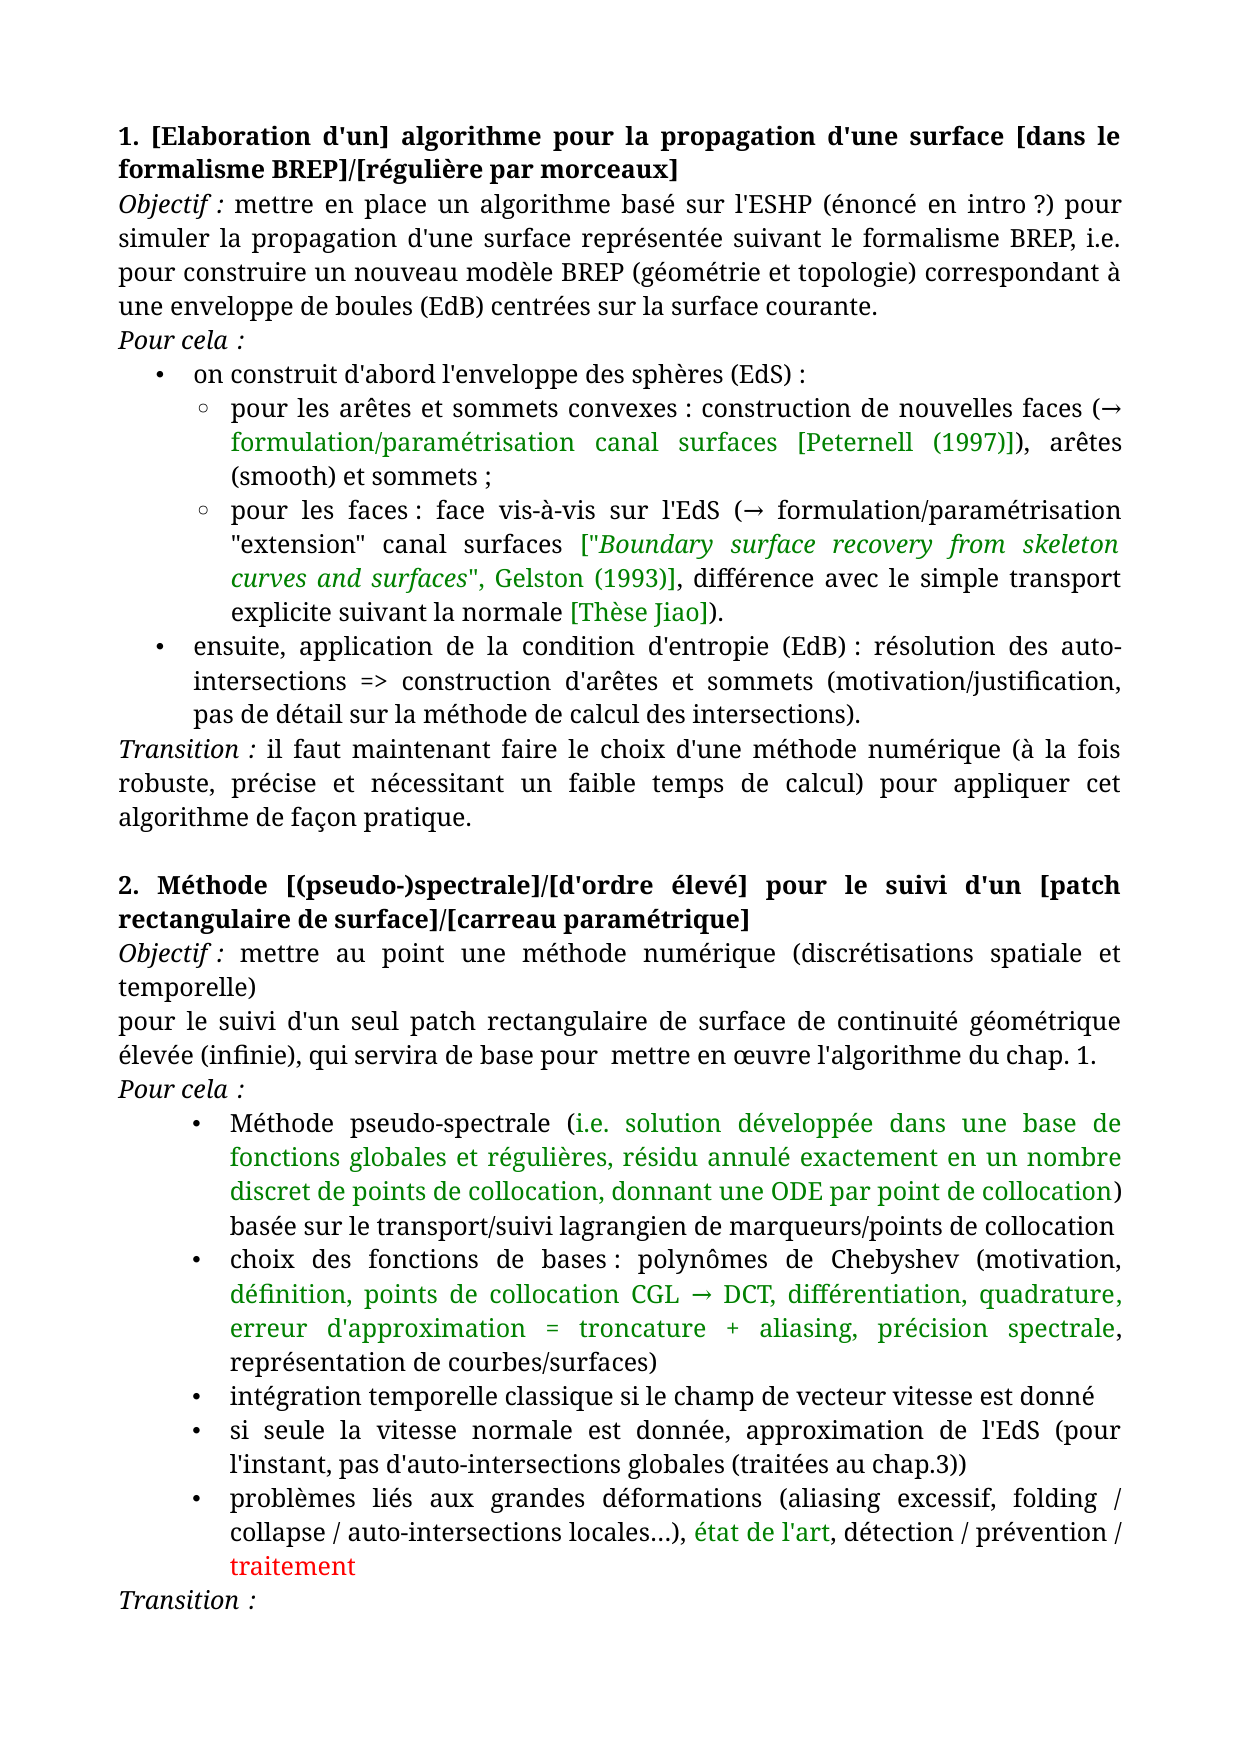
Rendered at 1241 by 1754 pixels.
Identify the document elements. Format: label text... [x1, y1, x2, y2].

list Méthode pseudo-spectrale (i.e. solution développée dans une base de fonctions globales et régulières, résidu annulé exactement en un nombre discret de points de collocation, donnant une ODE par point de collocation) basée sur le transport/suivi lagrangien de marqueurs/points de collocation [192, 1106, 1122, 1242]
list pour les faces : face vis-à-vis sur l'EdS (→ formulation/paramétrisation "extension" canal surfaces ["Boundary surface recovery from skeleton curves and surfaces", Gelston (1993)], différence avec le simple transport explicite suivant la normale [Thèse Jiao]). [193, 493, 1122, 629]
list on construit d'abord l'enveloppe des sphères (EdS) : [156, 357, 1122, 391]
text Objectif : mettre en place un algorithme basé sur l'ESHP (énoncé en intro ?) pour simuler la propagation d'une surface représentée suivant le formalisme BREP, i.e. pour construire un nouveau modèle BREP (géométrie et topologie) correspondant à une enveloppe de boules (EdB) centrées sur la surface courante. [118, 186, 1122, 322]
list ensuite, application de la condition d'entropie (EdB) : résolution des auto-intersections => construction d'arêtes et sommets (motivation/justification, pas de détail sur la méthode de calcul des intersections). [156, 629, 1122, 731]
text pour le suivi d'un seul patch rectangulaire de surface de continuité géométrique élevée (infinie), qui servira de base pour mettre en œuvre l'algorithme du chap. 1. [118, 1004, 1122, 1072]
text Objectif : mettre au point une méthode numérique (discrétisations spatiale et temporelle) [118, 936, 1122, 1004]
list pour les arêtes et sommets convexes : construction de nouvelles faces (→ formulation/paramétrisation canal surfaces [Peternell (1997)]), arêtes (smooth) et sommets ; [193, 391, 1122, 493]
list intégration temporelle classique si le champ de vecteur vitesse est donné [192, 1378, 1122, 1412]
text 1. [Elaboration d'un] algorithme pour la propagation d'une surface [dans le formalisme BREP]/[régulière par morceaux] [118, 118, 1122, 186]
text 2. Méthode [(pseudo-)spectrale]/[d'ordre élevé] pour le suivi d'un [patch rectangulaire de surface]/[carreau paramétrique] [118, 867, 1122, 936]
list problèmes liés aux grandes déformations (aliasing excessif, folding / collapse / auto-intersections locales…), état de l'art, détection / prévention / traitement [192, 1481, 1122, 1583]
text Transition : il faut maintenant faire le choix d'une méthode numérique (à la fois robuste, précise et nécessitant un faible temps de calcul) pour appliquer cet algorithme de façon pratique. [118, 731, 1122, 833]
text Pour cela : [118, 322, 1122, 357]
list si seule la vitesse normale est donnée, approximation de l'EdS (pour l'instant, pas d'auto-intersections globales (traitées au chap.3)) [192, 1412, 1122, 1481]
text Transition : [118, 1583, 1122, 1617]
text Pour cela : [118, 1072, 1122, 1106]
list choix des fonctions de bases : polynômes de Chebyshev (motivation, définition, points de collocation CGL → DCT, différentiation, quadrature, erreur d'approximation = troncature + aliasing, précision spectrale, représentation de courbes/surfaces) [192, 1242, 1122, 1378]
